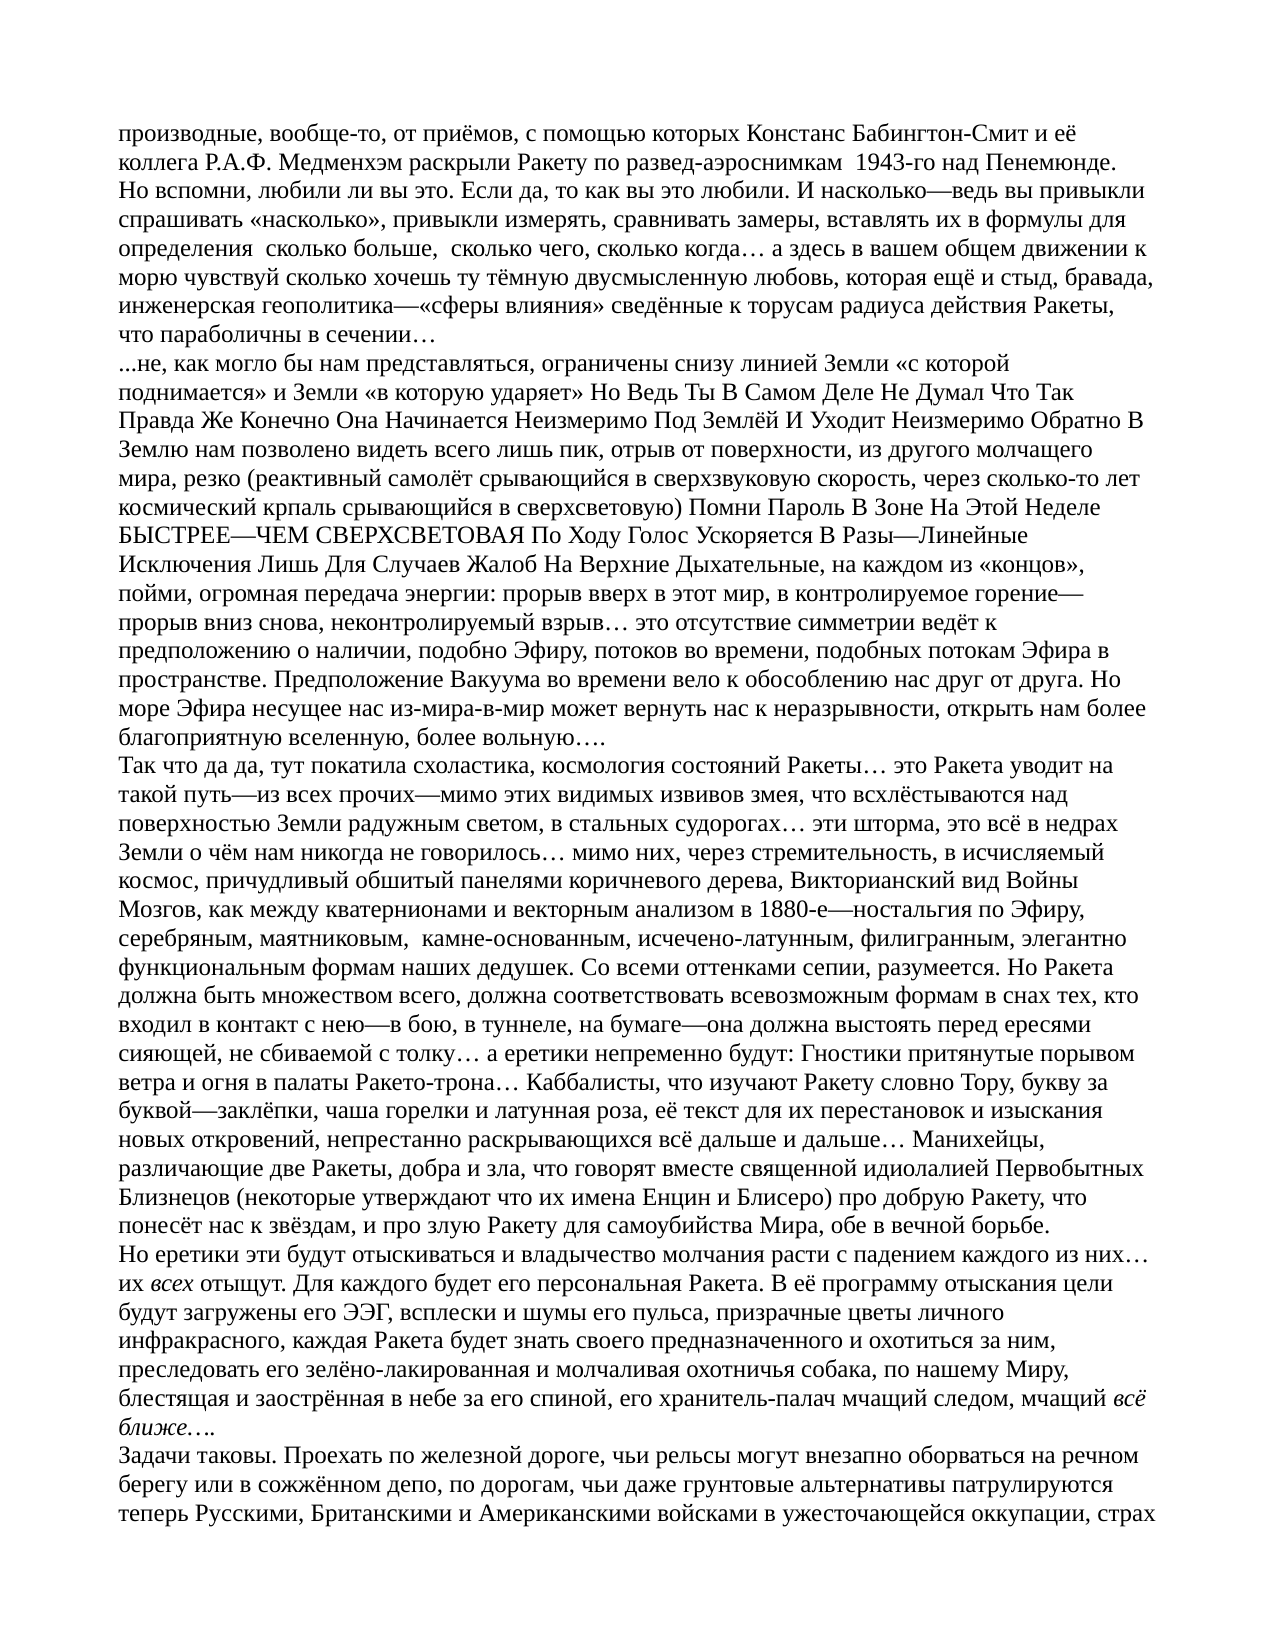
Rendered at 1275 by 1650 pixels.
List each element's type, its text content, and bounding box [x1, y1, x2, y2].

text Но вспомни, любили ли вы это. Если да, то как вы это любили. И насколько—ведь вы привыкли спрашивать «насколько», привыкли измерять, сравнивать замеры, вставлять их в формулы для определения сколько больше, сколько чего, сколько когда… а здесь в вашем общем движении к морю чувствуй сколько хочешь ту тёмную двусмысленную любовь, которая ещё и стыд, бравада, инженерская геополитика—«сферы влияния» сведённые к торусам радиуса действия Ракеты, что параболичны в сечении… [118, 176, 1157, 348]
text производные, вообще-то, от приёмов, с помощью которых Констанс Бабингтон-Смит и её коллега Р.А.Ф. Медменхэм раскрыли Ракету по развед-аэроснимкам 1943-го над Пенемюнде. [118, 118, 1157, 176]
text Так что да да, тут покатила схоластика, космология состояний Ракеты… это Ракета уводит на такой путь—из всех прочих—мимо этих видимых извивов змея, что всхлёстываются над поверхностью Земли радужным светом, в стальных судорогах… эти шторма, это всё в недрах Земли о чём нам никогда не говорилось… мимо них, через стремительность, в исчисляемый космос, причудливый обшитый панелями коричневого дерева, Викторианский вид Войны Мозгов, как между кватернионами и векторным анализом в 1880-е—ностальгия по Эфиру, серебряным, маятниковым, камне-основанным, исчечено-латунным, филигранным, элегантно функциональным формам наших дедушек. Со всеми оттенками сепии, разумеется. Но Ракета должна быть множеством всего, должна соответствовать всевозможным формам в снах тех, кто входил в контакт с нею—в бою, в туннеле, на бумаге—она должна выстоять перед ересями сияющей, не сбиваемой с толку… а еретики непременно будут: Гностики притянутые порывом ветра и огня в палаты Ракето-трона… Каббалисты, что изучают Ракету словно Тору, букву за буквой—заклёпки, чаша горелки и латунная роза, её текст для их перестановок и изыскания новых откровений, непрестанно раскрывающихся всё дальше и дальше… Манихейцы, различающие две Ракеты, добра и зла, что говорят вместе священной идиолалией Первобытных Близнецов (некоторые утверждают что их имена Енцин и Блисеро) про добрую Ракету, что понесёт нас к звёздам, и про злую Ракету для самоубийства Мира, обе в вечной борьбе. [118, 751, 1157, 1239]
text ...не, как могло бы нам представляться, ограничены снизу линией Земли «с которой поднимается» и Земли «в которую ударяет» Но Ведь Ты В Самом Деле Не Думал Что Так Правда Же Конечно Она Начинается Неизмеримо Под Землёй И Уходит Неизмеримо Обратно В Землю нам позволено видеть всего лишь пик, отрыв от поверхности, из другого молчащего мира, резко (реактивный самолёт срывающийся в сверхзвуковую скорость, через сколько-то лет космический крпаль срывающийся в сверхсветовую) Помни Пароль В Зоне На Этой Неделе БЫСТРЕЕ—ЧЕМ СВЕРХСВЕТОВАЯ По Ходу Голос Ускоряется В Разы—Линейные Исключения Лишь Для Случаев Жалоб На Верхние Дыхательные, на каждом из «концов», пойми, огромная передача энергии: прорыв вверх в этот мир, в контролируемое горение—прорыв вниз снова, неконтролируемый взрыв… это отсутствие симметрии ведёт к предположению о наличии, подобно Эфиру, потоков во времени, подобных потокам Эфира в пространстве. Предположение Вакуума во времени вело к обособлению нас друг от друга. Но море Эфира несущее нас из-мира-в-мир может вернуть нас к неразрывности, открыть нам более благоприятную вселенную, более вольную…. [118, 348, 1157, 751]
text Но еретики эти будут отыскиваться и владычество молчания расти с падением каждого из них… их всех отыщут. Для каждого будет его персональная Ракета. В её программу отыскания цели будут загружены его ЭЭГ, всплески и шумы его пульса, призрачные цветы личного инфракрасного, каждая Ракета будет знать своего предназначенного и охотиться за ним, преследовать его зелёно-лакированная и молчаливая охотничья собака, по нашему Миру, блестящая и заострённая в небе за его спиной, его хранитель-палач мчащий следом, мчащий всё ближе…. [118, 1239, 1157, 1441]
text Задачи таковы. Проехать по железной дороге, чьи рельсы могут внезапно оборваться на речном берегу или в сожжённом депо, по дорогам, чьи даже грунтовые альтернативы патрулируются теперь Русскими, Британскими и Американскими войсками в ужесточающейся оккупации, страх [118, 1441, 1157, 1527]
